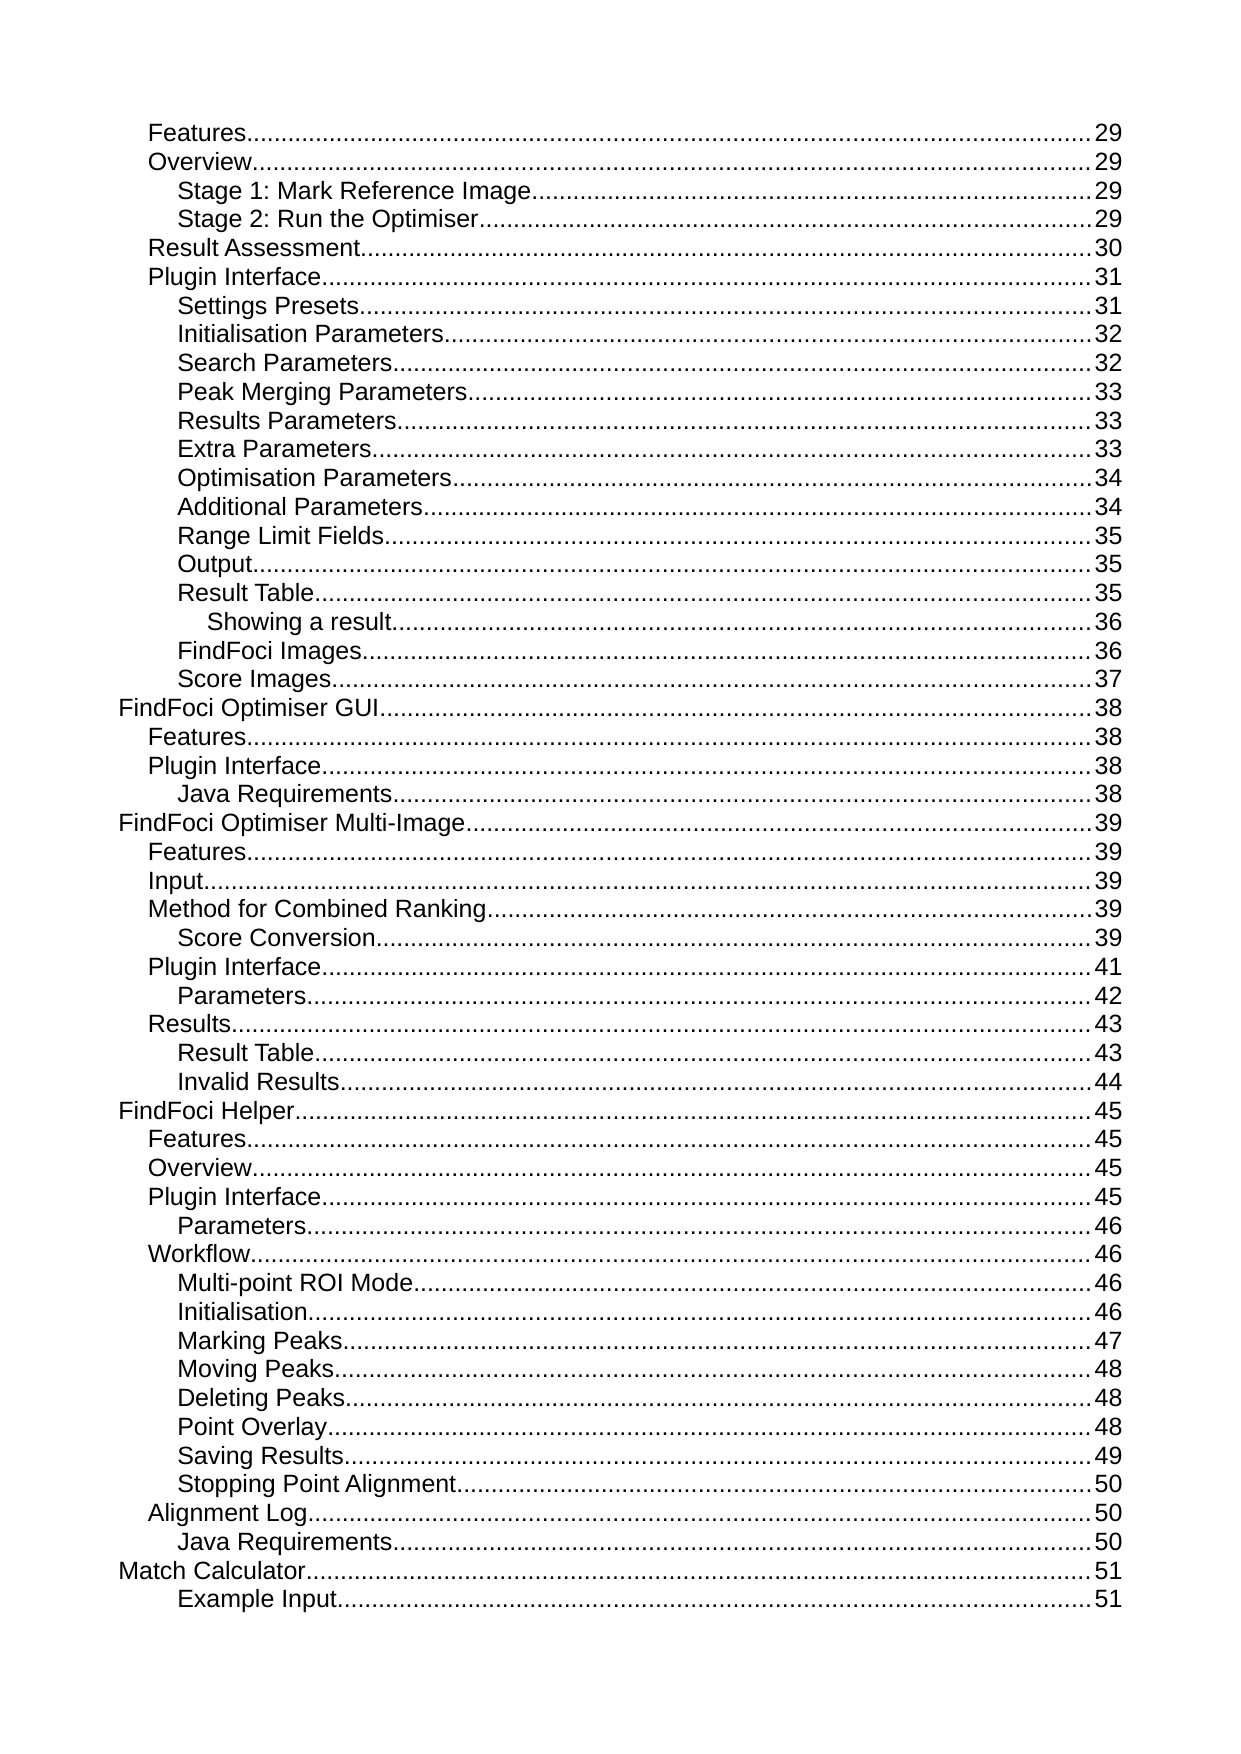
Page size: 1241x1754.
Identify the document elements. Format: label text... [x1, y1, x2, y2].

text Match Calculator 51 [118, 1556, 1122, 1584]
text Results 43 [148, 1009, 1122, 1038]
text FindFoci Images 36 [177, 636, 1122, 664]
text Plugin Interface 41 [148, 952, 1122, 981]
text Results Parameters 33 [177, 406, 1122, 434]
text Plugin Interface 31 [148, 262, 1122, 291]
text Parameters 42 [177, 981, 1122, 1009]
text Result Table 43 [177, 1038, 1122, 1067]
text Output 35 [177, 549, 1122, 578]
text Showing a result 36 [207, 607, 1122, 636]
text Deleting Peaks 48 [177, 1383, 1122, 1412]
text Java Requirements 50 [177, 1527, 1122, 1556]
text Extra Parameters 33 [177, 434, 1122, 463]
text Workflow 46 [148, 1239, 1122, 1268]
text Peak Merging Parameters 33 [177, 377, 1122, 406]
text FindFoci Optimiser Multi-Image 39 [118, 808, 1122, 837]
text Features 39 [148, 837, 1122, 866]
text Initialisation Parameters 32 [177, 319, 1122, 348]
text Java Requirements 38 [177, 779, 1122, 808]
text Stopping Point Alignment 50 [177, 1469, 1122, 1498]
text Range Limit Fields 35 [177, 521, 1122, 549]
text Initialisation 46 [177, 1297, 1122, 1326]
text Result Assessment 30 [148, 233, 1122, 262]
text Score Images 37 [177, 664, 1122, 693]
text FindFoci Helper 45 [118, 1096, 1122, 1124]
text Search Parameters 32 [177, 348, 1122, 377]
text Additional Parameters 34 [177, 492, 1122, 521]
text Score Conversion 39 [177, 923, 1122, 952]
text Moving Peaks 48 [177, 1354, 1122, 1383]
text Point Overlay 48 [177, 1412, 1122, 1441]
text Overview 29 [148, 147, 1122, 176]
text Alignment Log 50 [148, 1498, 1122, 1527]
text Optimisation Parameters 34 [177, 463, 1122, 492]
text Result Table 35 [177, 578, 1122, 607]
text Plugin Interface 45 [148, 1182, 1122, 1211]
text Features 38 [148, 722, 1122, 751]
text Stage 2: Run the Optimiser 29 [177, 204, 1122, 233]
text Parameters 46 [177, 1211, 1122, 1239]
text FindFoci Optimiser GUI 38 [118, 693, 1122, 722]
text Overview 45 [148, 1153, 1122, 1182]
text Stage 1: Mark Reference Image 29 [177, 176, 1122, 204]
text Input 39 [148, 866, 1122, 894]
text Features 45 [148, 1124, 1122, 1153]
text Multi-point ROI Mode 46 [177, 1268, 1122, 1297]
text Settings Presets 31 [177, 291, 1122, 319]
text Method for Combined Ranking 39 [148, 894, 1122, 923]
text Marking Peaks 47 [177, 1326, 1122, 1354]
text Invalid Results 44 [177, 1067, 1122, 1096]
text Example Input 51 [177, 1584, 1122, 1613]
text Plugin Interface 38 [148, 751, 1122, 779]
text Features 29 [148, 118, 1122, 147]
text Saving Results 49 [177, 1441, 1122, 1469]
